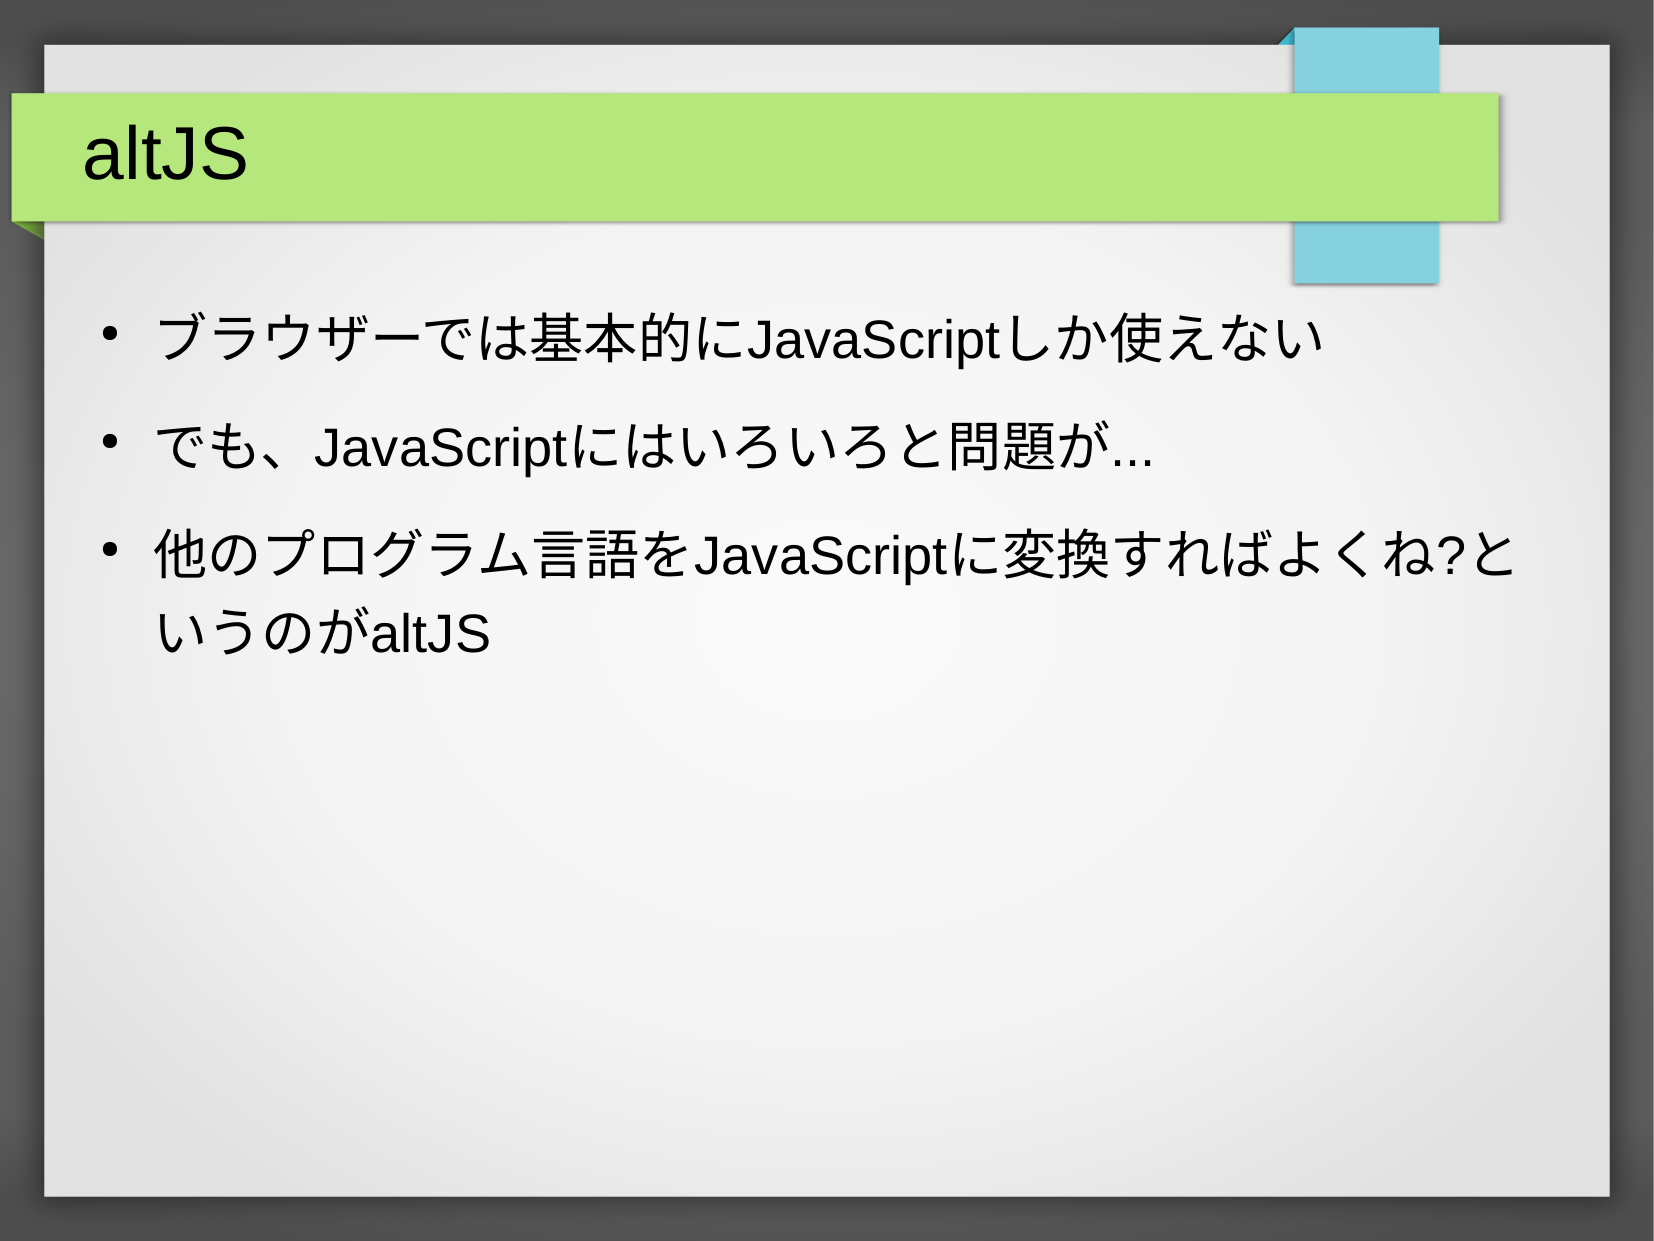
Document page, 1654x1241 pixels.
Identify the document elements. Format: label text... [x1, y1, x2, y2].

title altJS [82, 94, 1264, 213]
list ブラウザーでは基本的にJavaScriptしか使えない でも、JavaScriptにはいろいろと問題が... 他のプログラム言語をJavaScriptに変換すればよくね?というのがaltJS [82, 295, 1571, 1015]
picture [0, 0, 1654, 1241]
